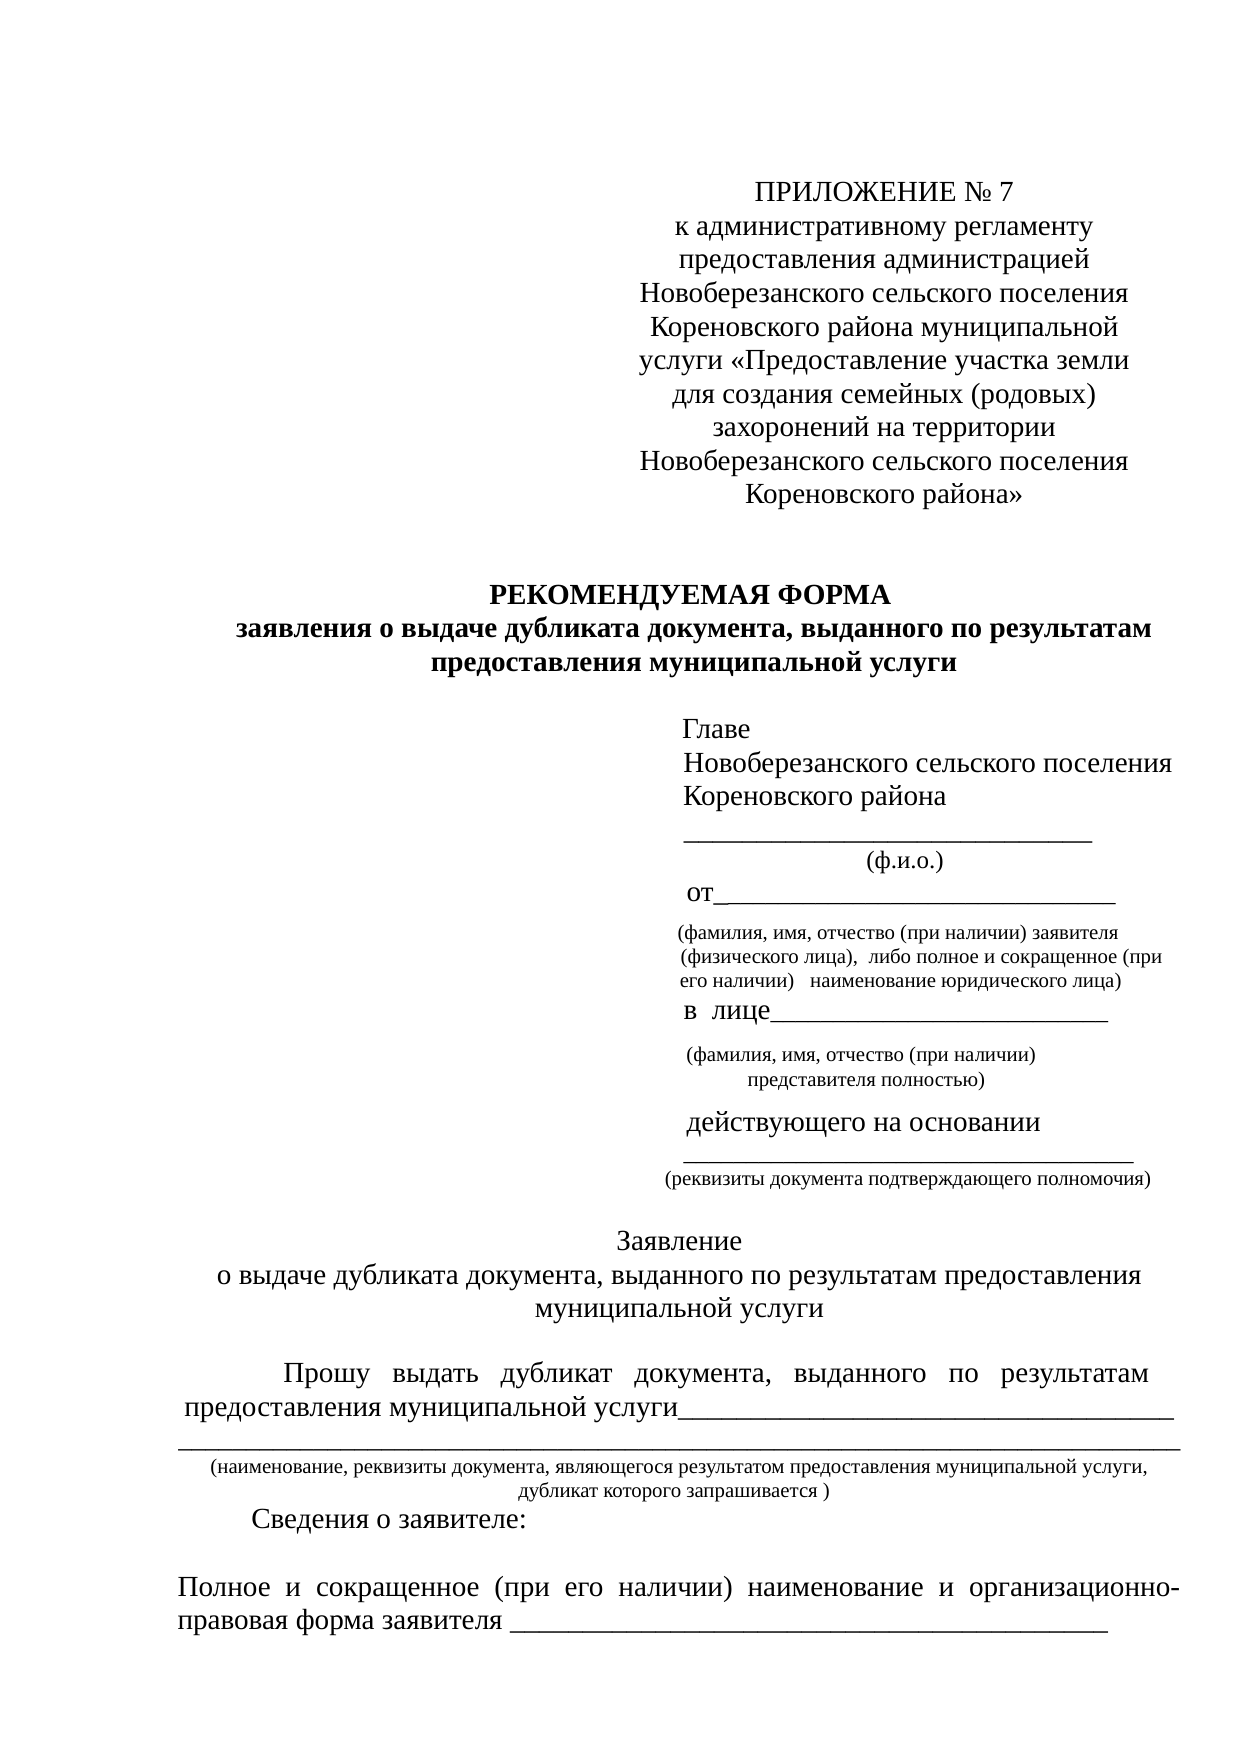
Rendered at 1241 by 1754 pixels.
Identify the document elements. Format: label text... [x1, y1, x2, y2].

text о выдаче дубликата документа, выданного по результатам предоставления муниципальной услуги [177, 1257, 1181, 1324]
text заявления о выдаче дубликата документа, выданного по результатам предоставления муниципальной услуги [177, 611, 1211, 678]
text ____________________________ [177, 812, 1181, 845]
text Сведения о заявителе: [177, 1502, 1181, 1535]
text Главе [177, 711, 1181, 745]
text Новоберезанского сельского поселения [177, 745, 1181, 778]
table_header [166, 108, 605, 510]
text Заявление [177, 1223, 1181, 1257]
text от________________________________ [591, 874, 1181, 908]
text Полное и сокращенное (при его наличии) наименование и организационно-правовая форма заявителя _________________________________________ [177, 1569, 1181, 1636]
text Кореновского района [177, 778, 1181, 812]
text (физического лица), либо полное и сокращенное (при его наличии) наименование юридического лица) [177, 944, 1181, 992]
text (фамилия, имя, отчество (при наличии) представителя полностью) [177, 1038, 1181, 1091]
text (ф.и.о.) [177, 845, 1181, 874]
table_header ПРИЛОЖЕНИЕ № 7 к административному регламенту предоставления администрацией Новоберезанского сельского поселения Кореновского района муниципальной услуги «Предоставление участка земли для создания семейных (родовых) захоронений на территории Новоберезанского сельского поселения Кореновского района» [605, 108, 1163, 510]
text Прошу выдать дубликат документа, выданного по результатам предоставления муниципальной услуги__________________________________ __________________________________________________________________________(наименование, реквизиты документа, являющегося результатом предоставления муниципальной услуги, дубликат которого запрашивается ) [177, 1355, 1181, 1502]
text ____________________________________ [591, 1137, 1181, 1166]
text (фамилия, имя, отчество (при наличии) заявителя [177, 920, 1181, 944]
text (реквизиты документа подтверждающего полномочия) [591, 1166, 1181, 1190]
text действующего на основании [591, 1104, 1181, 1137]
text РЕКОМЕНДУЕМАЯ ФОРМА [177, 577, 1211, 611]
text в лице___________________________ [591, 992, 1181, 1026]
